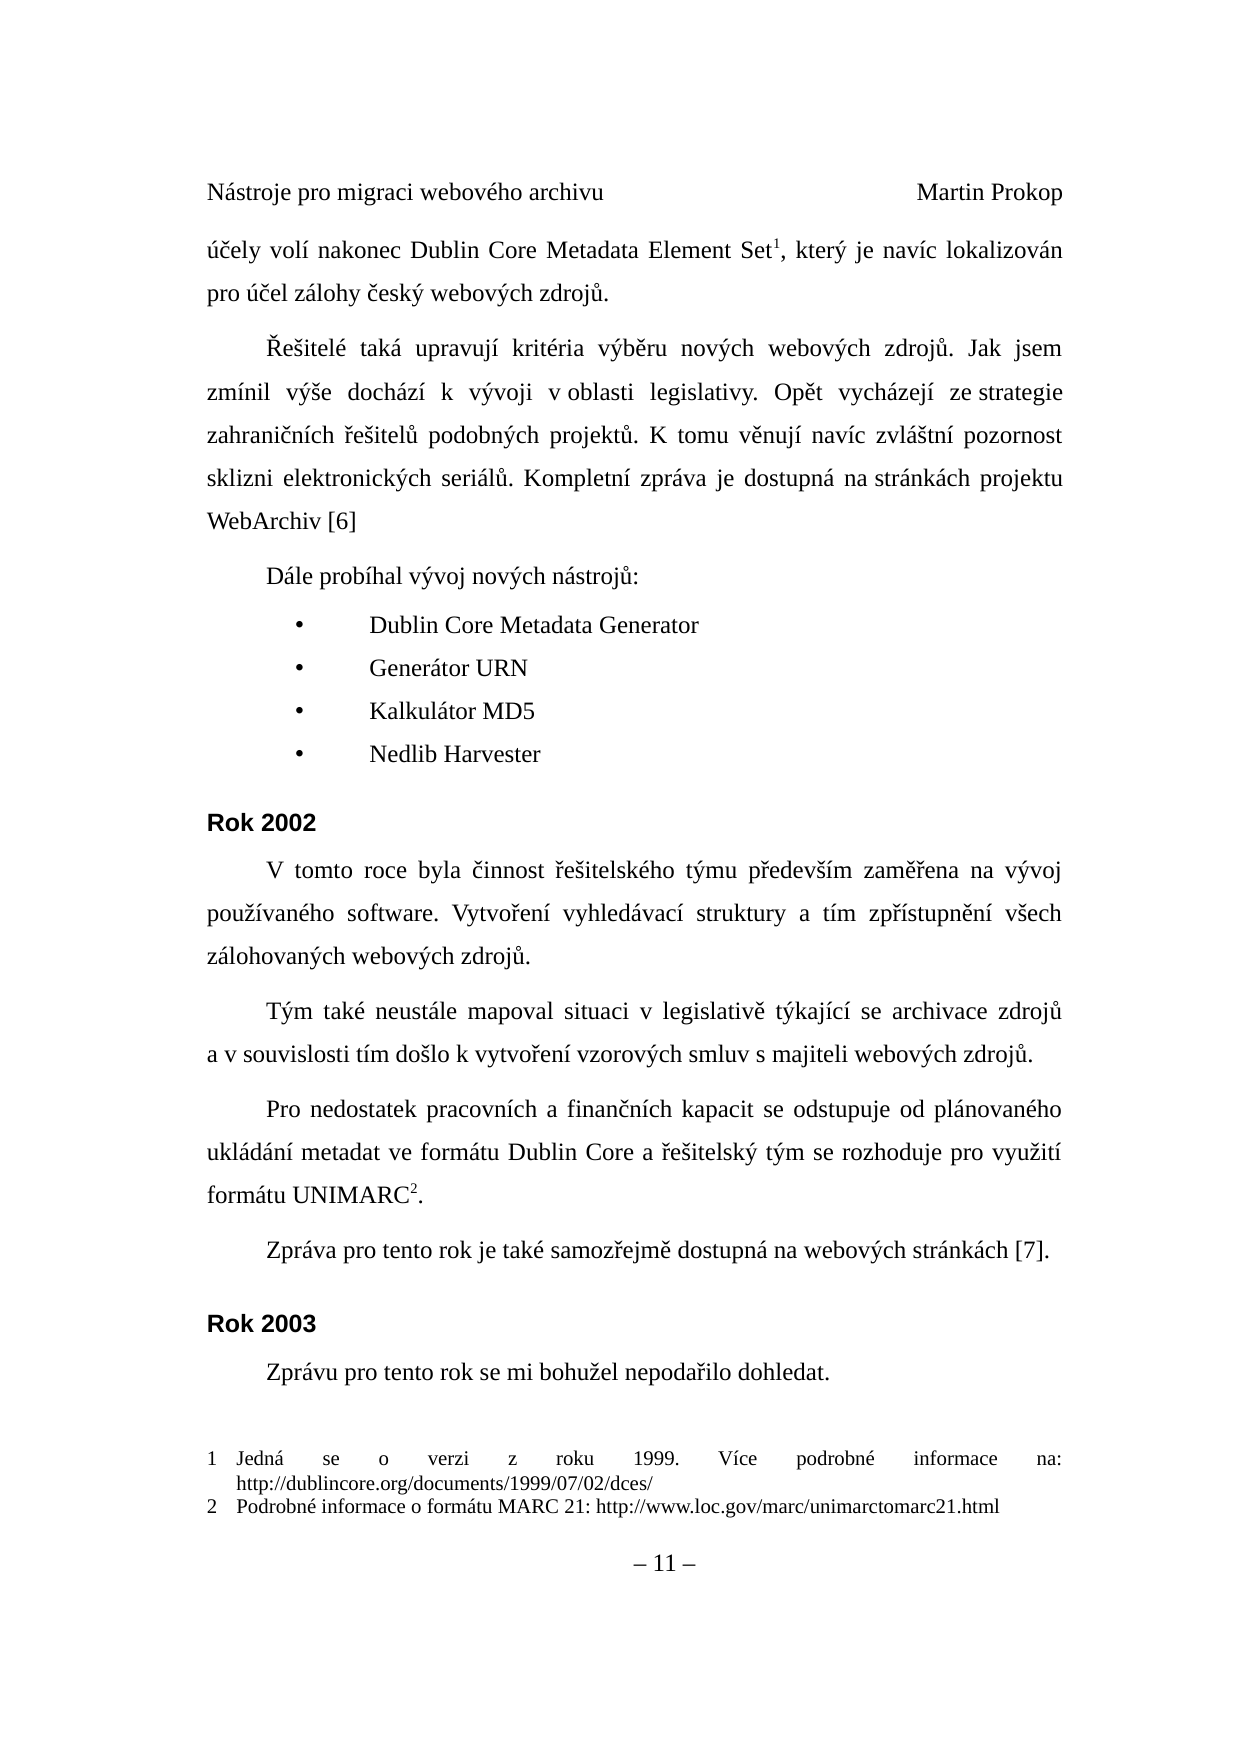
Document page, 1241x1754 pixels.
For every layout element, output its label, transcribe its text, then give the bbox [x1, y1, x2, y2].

text účely volí nakonec Dublin Core Metadata Element Set, který je navíc lokalizován pro účel zálohy český webových zdrojů. [207, 235, 1063, 307]
text Podrobné informace o formátu MARC 21: http://www.loc.gov/marc/unimarctomarc21.html [207, 1494, 1063, 1518]
text Řešitelé taká upravují kritéria výběru nových webových zdrojů. Jak jsem zmínil výše dochází k vývoji v oblasti legislativy. Opět vycházejí ze strategie zahraničních řešitelů podobných projektů. K tomu věnují navíc zvláštní pozornost sklizni elektronických seriálů. Kompletní zpráva je dostupná na stránkách projektu WebArchiv [6] [207, 333, 1063, 535]
list Dublin Core Metadata Generator [295, 610, 1063, 639]
text Zpráva pro tento rok je také samozřejmě dostupná na webových stránkách [7]. [207, 1235, 1063, 1264]
text Pro nedostatek pracovních a finančních kapacit se odstupuje od plánovaného ukládání metadat ve formátu Dublin Core a řešitelský tým se rozhoduje pro využití formátu UNIMARC. [207, 1094, 1063, 1209]
subtitle Rok 2003 [207, 1309, 1063, 1338]
list Kalkulátor MD5 [295, 696, 1063, 725]
list Nedlib Harvester [295, 739, 1063, 768]
list Generátor URN [295, 653, 1063, 682]
text V tomto roce byla činnost řešitelského týmu především zaměřena na vývoj používaného software. Vytvoření vyhledávací struktury a tím zpřístupnění všech zálohovaných webových zdrojů. [207, 855, 1063, 970]
text Dále probíhal vývoj nových nástrojů: [207, 561, 1063, 590]
text Zprávu pro tento rok se mi bohužel nepodařilo dohledat. [207, 1357, 1063, 1385]
subtitle Rok 2002 [207, 808, 1063, 836]
text Tým také neustále mapoval situaci v legislativě týkající se archivace zdrojů a v souvislosti tím došlo k vytvoření vzorových smluv s majiteli webových zdrojů. [207, 996, 1063, 1068]
text Jedná se o verzi z roku 1999. Více podrobné informace na: http://dublincore.org/documents/1999/07/02/dces/ [207, 1446, 1063, 1494]
